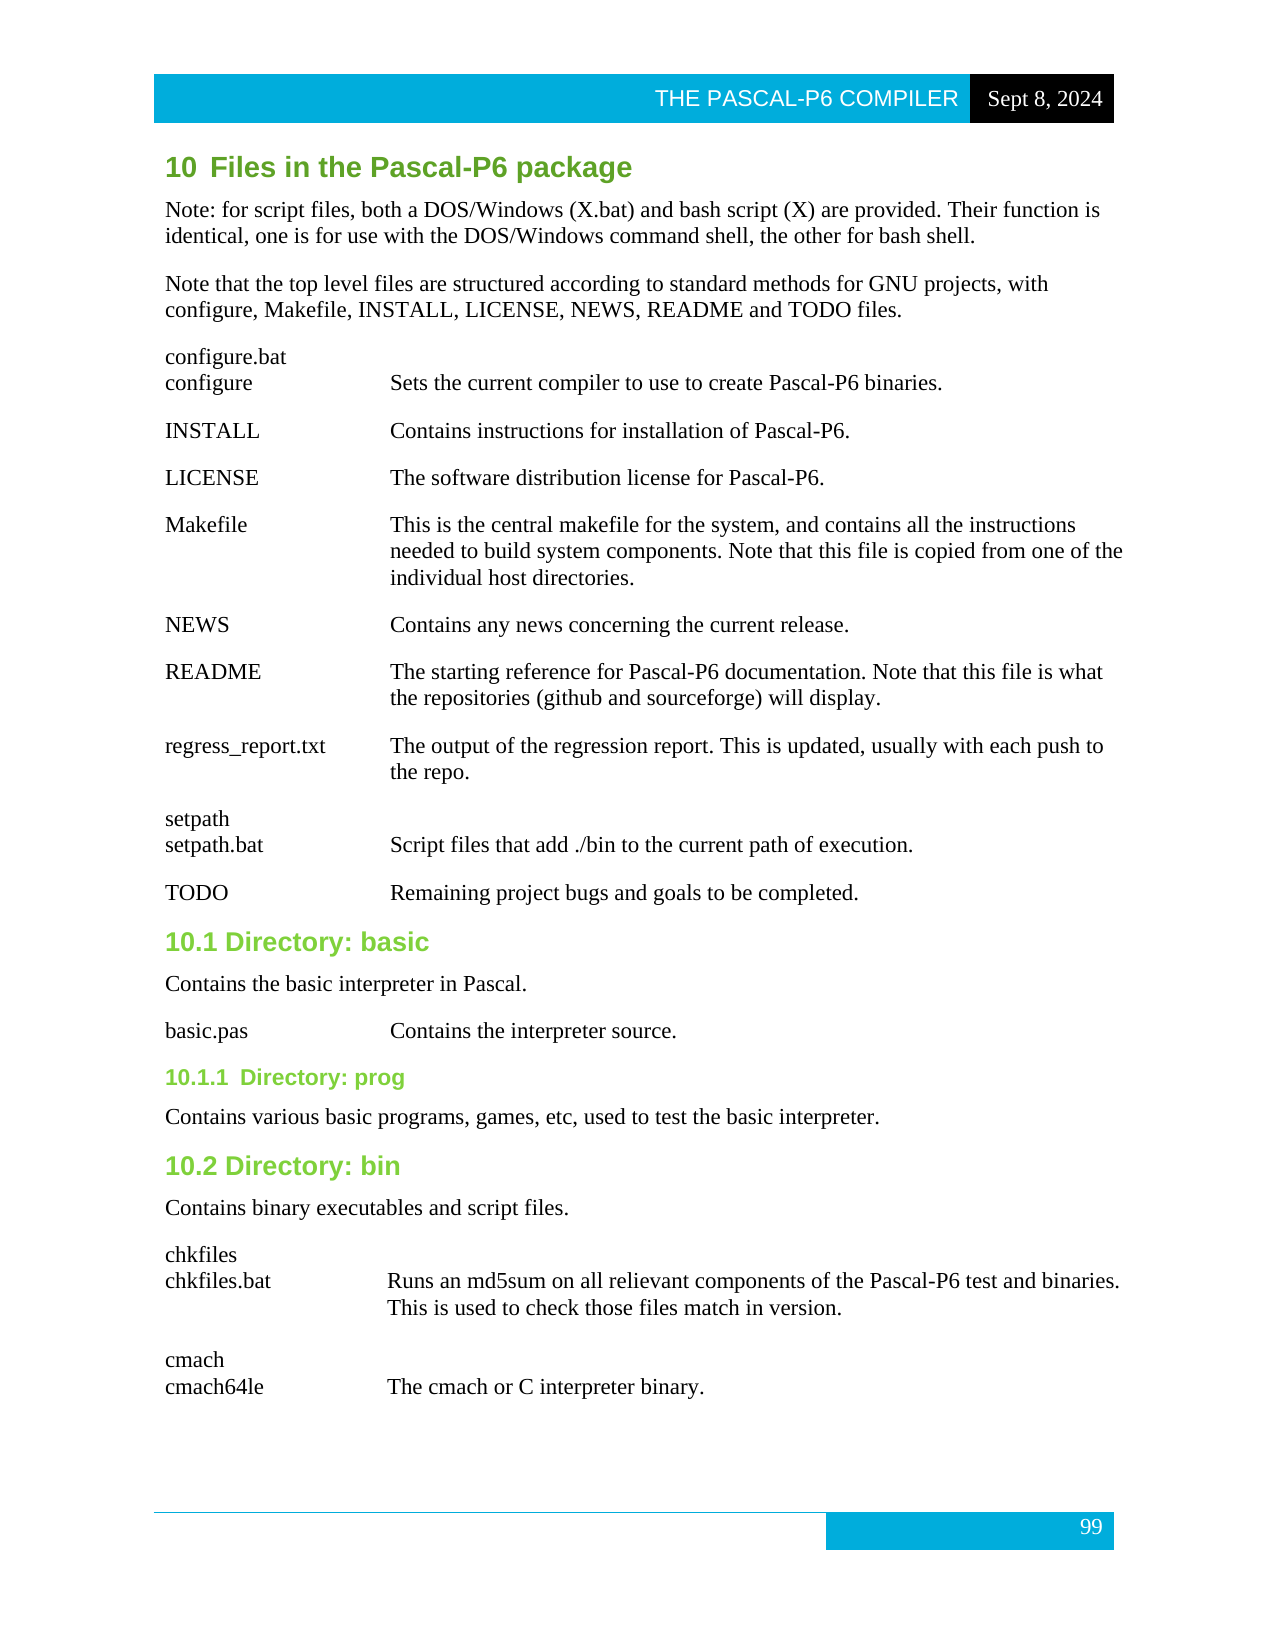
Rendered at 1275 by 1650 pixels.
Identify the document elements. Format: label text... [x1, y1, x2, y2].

text README The starting reference for Pascal-P6 documentation. Note that this file is what the repositories (github and sourceforge) will display. [165, 658, 1125, 711]
text INSTALL Contains instructions for installation of Pascal-P6. [165, 417, 1125, 443]
text NEWS Contains any news concerning the current release. [165, 611, 1125, 637]
text cmach [165, 1346, 1125, 1373]
text Note that the top level files are structured according to standard methods for GNU projects, with configure, Makefile, INSTALL, LICENSE, NEWS, README and TODO files. [165, 269, 1125, 322]
text setpath [165, 805, 1125, 832]
text Note: for script files, both a DOS/Windows (X.bat) and bash script (X) are provided. Their function is identical, one is for use with the DOS/Windows command shell, the other for bash shell. [165, 196, 1125, 249]
text TODO Remaining project bugs and goals to be completed. [165, 879, 1125, 905]
subtitle Files in the Pascal-P6 package [165, 150, 1125, 183]
text regress_report.txt The output of the regression report. This is updated, usually with each push to the repo. [165, 732, 1125, 784]
text configure.bat [165, 343, 1125, 369]
subtitle Directory: bin [165, 1150, 1125, 1181]
text chkfiles.bat Runs an md5sum on all relievant components of the Pascal-P6 test and binaries. This is used to check those files match in version. [165, 1267, 1125, 1320]
subtitle Directory: basic [165, 926, 1125, 957]
text chkfiles [165, 1241, 1125, 1267]
text cmach64le The cmach or C interpreter binary. [165, 1373, 1125, 1399]
text Contains various basic programs, games, etc, used to test the basic interpreter. [165, 1103, 1125, 1129]
text Contains binary executables and script files. [165, 1194, 1125, 1220]
text setpath.bat Script files that add ./bin to the current path of execution. [165, 832, 1125, 858]
text configure Sets the current compiler to use to create Pascal-P6 binaries. [165, 369, 1125, 396]
subtitle Directory: prog [165, 1064, 1125, 1090]
text LICENSE The software distribution license for Pascal-P6. [165, 464, 1125, 490]
text basic.pas Contains the interpreter source. [165, 1017, 1125, 1043]
text Contains the basic interpreter in Pascal. [165, 970, 1125, 996]
text Makefile This is the central makefile for the system, and contains all the instructions needed to build system components. Note that this file is copied from one of the individual host directories. [165, 511, 1125, 590]
